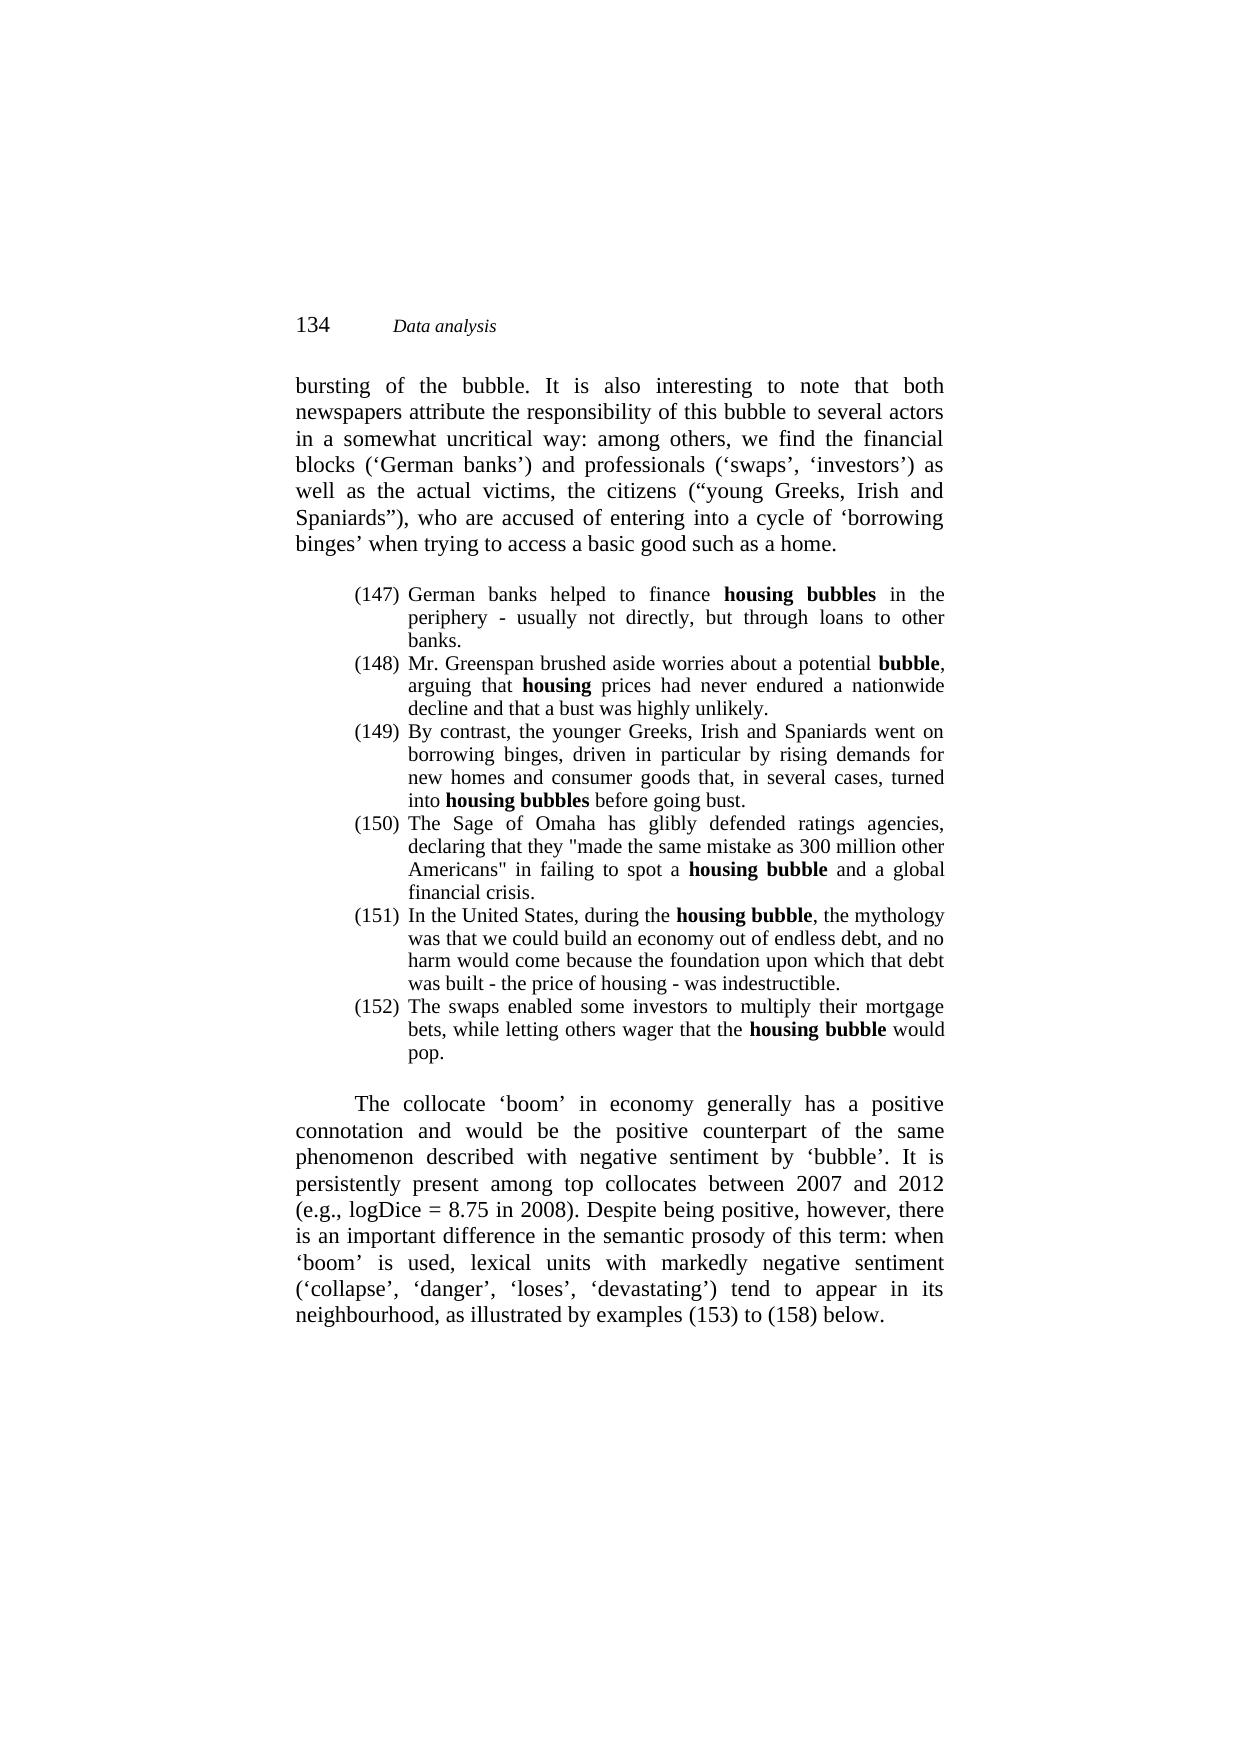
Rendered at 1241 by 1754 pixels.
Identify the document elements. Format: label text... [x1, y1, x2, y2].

text bursting of the bubble. It is also interesting to note that both newspapers attribute the responsibility of this bubble to several actors in a somewhat uncritical way: among others, we find the financial blocks (‘German banks’) and professionals (‘swaps’, ‘investors’) as well as the actual victims, the citizens (“young Greeks, Irish and Spaniards”), who are accused of entering into a cycle of ‘borrowing binges’ when trying to access a basic good such as a home. [295, 372, 945, 557]
list Mr. Greenspan brushed aside worries about a potential bubble, arguing that housing prices had never endured a nationwide decline and that a bust was highly unlikely. [354, 652, 945, 720]
list In the United States, during the housing bubble, the mythology was that we could build an economy out of endless debt, and no harm would come because the foundation upon which that debt was built - the price of housing - was indestructible. [354, 904, 945, 995]
list German banks helped to finance housing bubbles in the periphery - usually not directly, but through loans to other banks. [354, 583, 945, 652]
text The collocate ‘boom’ in economy generally has a positive connotation and would be the positive counterpart of the same phenomenon described with negative sentiment by ‘bubble’. It is persistently present among top collocates between 2007 and 2012 (e.g., logDice = 8.75 in 2008). Despite being positive, however, there is an important difference in the semantic prosody of this term: when ‘boom’ is used, lexical units with markedly negative sentiment (‘collapse’, ‘danger’, ‘loses’, ‘devastating’) tend to appear in its neighbourhood, as illustrated by examples (153) to (158) below. [295, 1091, 945, 1328]
list By contrast, the younger Greeks, Irish and Spaniards went on borrowing binges, driven in particular by rising demands for new homes and consumer goods that, in several cases, turned into housing bubbles before going bust. [354, 720, 945, 812]
list The Sage of Omaha has glibly defended ratings agencies, declaring that they "made the same mistake as 300 million other Americans" in failing to spot a housing bubble and a global financial crisis. [354, 812, 945, 904]
list The swaps enabled some investors to multiply their mortgage bets, while letting others wager that the housing bubble would pop. [354, 995, 945, 1064]
